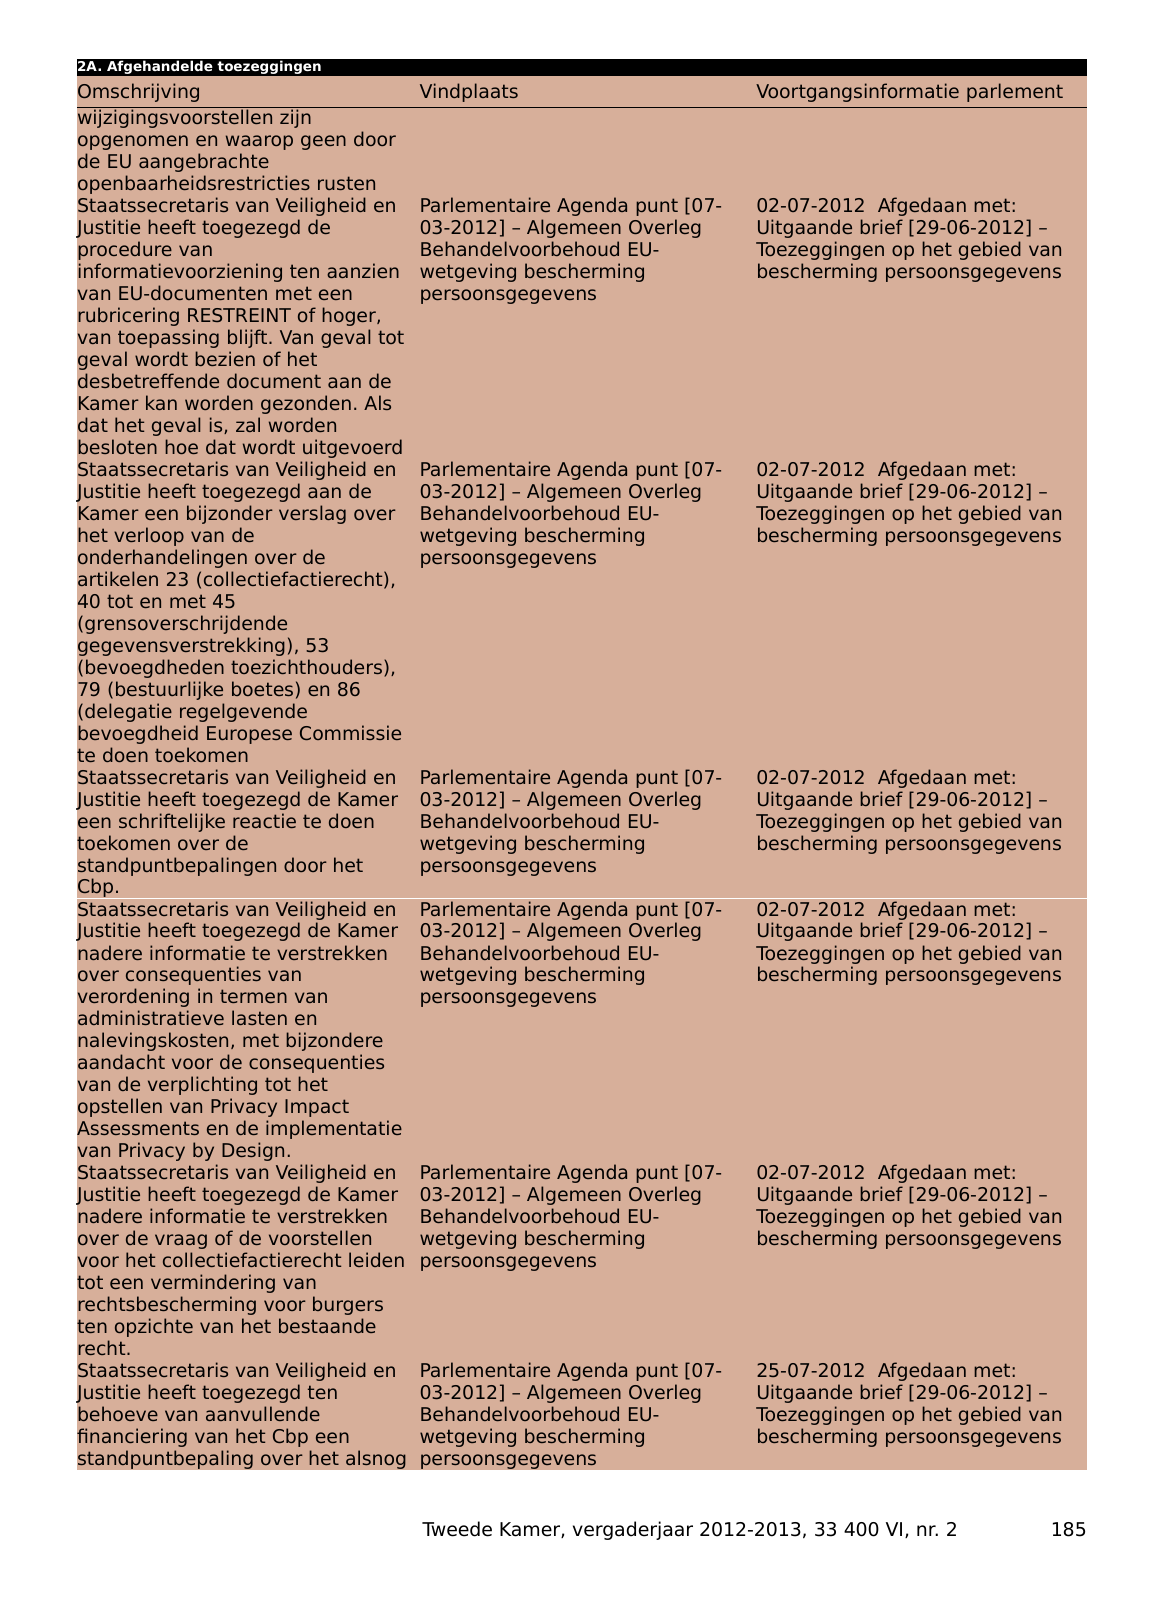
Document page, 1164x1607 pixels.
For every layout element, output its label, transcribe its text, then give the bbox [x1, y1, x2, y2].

table_cell 02-07-2012 Afgedaan met: Uitgaande brief [29-06-2012] – Toezeggingen op het gebied van bescherming persoonsgegevens [750, 459, 1087, 767]
table_cell Voortgangsinformatie parlement [750, 76, 1087, 107]
table_cell Staatssecretaris van Veiligheid en Justitie heeft toegezegd ten behoeve van aanvullende financiering van het Cbp een standpuntbepaling over het alsnog [77, 1360, 413, 1470]
table_cell Staatssecretaris van Veiligheid en Justitie heeft toegezegd de Kamer nadere informatie te verstrekken over consequenties van verordening in termen van administratieve lasten en nalevingskosten, met bijzondere aandacht voor de consequenties van de verplichting tot het opstellen van Privacy Impact Assessments en de implementatie van Privacy by Design. [77, 899, 413, 1162]
table_cell Parlementaire Agenda punt [07-03-2012] – Algemeen Overleg Behandelvoorbehoud EU-wetgeving bescherming persoonsgegevens [413, 195, 750, 459]
table_header 2A. Afgehandelde toezeggingen [77, 59, 1087, 75]
table_cell Parlementaire Agenda punt [07-03-2012] – Algemeen Overleg Behandelvoorbehoud EU-wetgeving bescherming persoonsgegevens [413, 767, 750, 898]
table_cell 25-07-2012 Afgedaan met: Uitgaande brief [29-06-2012] – Toezeggingen op het gebied van bescherming persoonsgegevens [750, 1360, 1087, 1470]
table_cell Omschrijving [77, 76, 413, 107]
table_cell Staatssecretaris van Veiligheid en Justitie heeft toegezegd de Kamer een schriftelijke reactie te doen toekomen over de standpuntbepalingen door het Cbp. [77, 767, 413, 898]
table_cell Staatssecretaris van Veiligheid en Justitie heeft toegezegd de procedure van informatievoorziening ten aanzien van EU-documenten met een rubricering RESTREINT of hoger, van toepassing blijft. Van geval tot geval wordt bezien of het desbetreffende document aan de Kamer kan worden gezonden. Als dat het geval is, zal worden besloten hoe dat wordt uitgevoerd [77, 195, 413, 459]
table_cell [413, 108, 750, 195]
table_cell Vindplaats [413, 76, 750, 107]
table_cell 02-07-2012 Afgedaan met: Uitgaande brief [29-06-2012] – Toezeggingen op het gebied van bescherming persoonsgegevens [750, 899, 1087, 1162]
table_cell Parlementaire Agenda punt [07-03-2012] – Algemeen Overleg Behandelvoorbehoud EU-wetgeving bescherming persoonsgegevens [413, 1360, 750, 1470]
table_cell Parlementaire Agenda punt [07-03-2012] – Algemeen Overleg Behandelvoorbehoud EU-wetgeving bescherming persoonsgegevens [413, 459, 750, 767]
table_cell [750, 108, 1087, 195]
table_cell wijzigingsvoorstellen zijn opgenomen en waarop geen door de EU aangebrachte openbaarheidsrestricties rusten [77, 108, 413, 195]
table_cell Staatssecretaris van Veiligheid en Justitie heeft toegezegd aan de Kamer een bijzonder verslag over het verloop van de onderhandelingen over de artikelen 23 (collectiefactierecht), 40 tot en met 45 (grensoverschrijdende gegevensverstrekking), 53 (bevoegdheden toezichthouders), 79 (bestuurlijke boetes) en 86 (delegatie regelgevende bevoegdheid Europese Commissie te doen toekomen [77, 459, 413, 767]
table_cell 02-07-2012 Afgedaan met: Uitgaande brief [29-06-2012] – Toezeggingen op het gebied van bescherming persoonsgegevens [750, 1162, 1087, 1360]
table_cell Parlementaire Agenda punt [07-03-2012] – Algemeen Overleg Behandelvoorbehoud EU-wetgeving bescherming persoonsgegevens [413, 1162, 750, 1360]
table_cell 02-07-2012 Afgedaan met: Uitgaande brief [29-06-2012] – Toezeggingen op het gebied van bescherming persoonsgegevens [750, 767, 1087, 898]
table_cell Parlementaire Agenda punt [07-03-2012] – Algemeen Overleg Behandelvoorbehoud EU-wetgeving bescherming persoonsgegevens [413, 899, 750, 1162]
table_cell 02-07-2012 Afgedaan met: Uitgaande brief [29-06-2012] – Toezeggingen op het gebied van bescherming persoonsgegevens [750, 195, 1087, 459]
table_cell Staatssecretaris van Veiligheid en Justitie heeft toegezegd de Kamer nadere informatie te verstrekken over de vraag of de voorstellen voor het collectiefactierecht leiden tot een vermindering van rechtsbescherming voor burgers ten opzichte van het bestaande recht. [77, 1162, 413, 1360]
